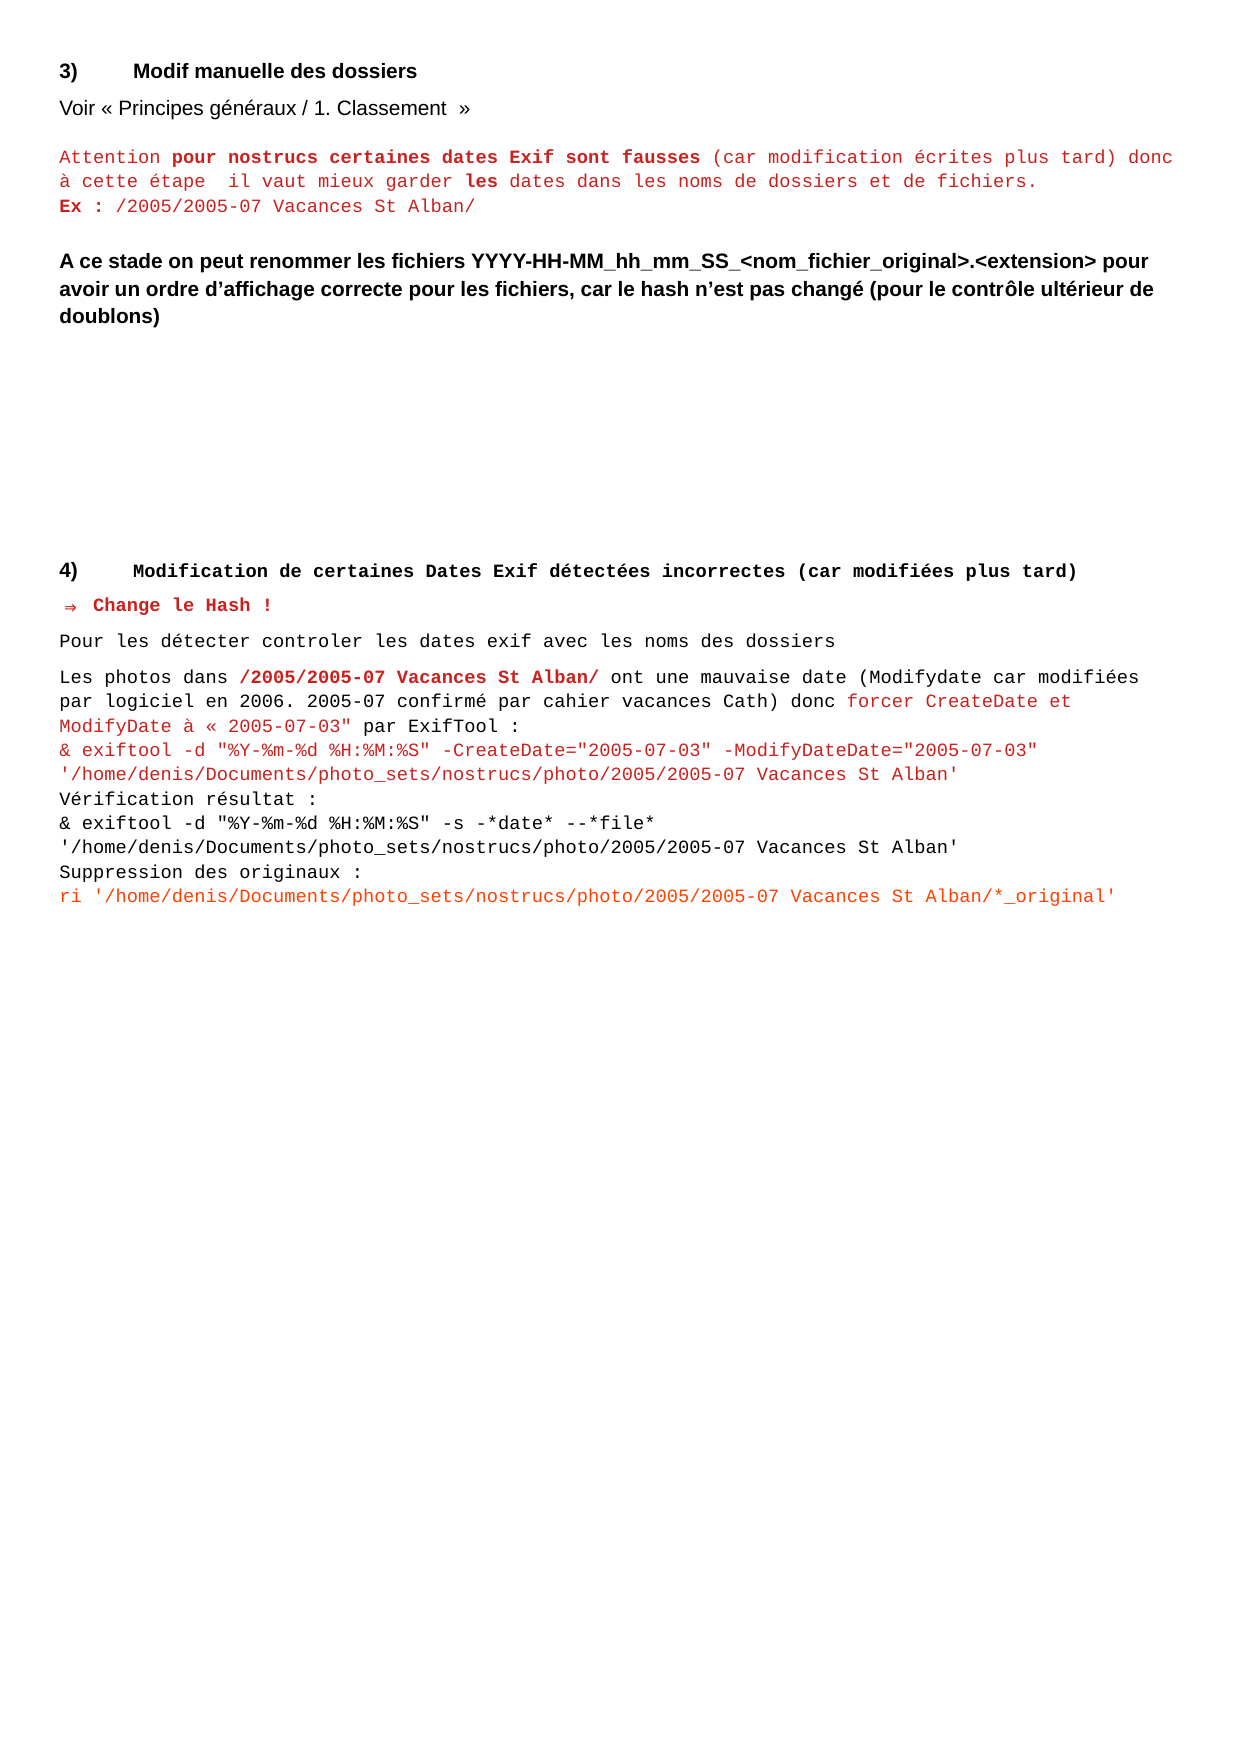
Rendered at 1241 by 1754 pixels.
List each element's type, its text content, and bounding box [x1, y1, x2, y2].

text Les photos dans /2005/2005-07 Vacances St Alban/ ont une mauvaise date (Modifydate car modifiées par logiciel en 2006. 2005-07 confirmé par cahier vacances Cath) donc forcer CreateDate et ModifyDate à « 2005-07-03" par ExifTool : & exiftool -d "%Y-%m-%d %H:%M:%S" -CreateDate="2005-07-03" -ModifyDateDate="2005-07-03" '/home/denis/Documents/photo_sets/nostrucs/photo/2005/2005-07 Vacances St Alban' Vérification résultat : & exiftool -d "%Y-%m-%d %H:%M:%S" -s -*date* --*file* '/home/denis/Documents/photo_sets/nostrucs/photo/2005/2005-07 Vacances St Alban' Suppression des originaux : ri '/home/denis/Documents/photo_sets/nostrucs/photo/2005/2005-07 Vacances St Alban/*_original' [59, 668, 1181, 960]
subtitle Modification de certaines Dates Exif détectées incorrectes (car modifiées plus tard) [59, 558, 1181, 583]
text ⇒ Change le Hash ! [59, 595, 1181, 617]
text Attention pour nostrucs certaines dates Exif sont fausses (car modification écrites plus tard) donc à cette étape il vaut mieux garder les dates dans les noms de dossiers et de fichiers. Ex : /2005/2005-07 Vacances St Alban/ [59, 148, 1181, 245]
text Voir « Principes généraux / 1. Classement » [59, 96, 1181, 119]
text A ce stade on peut renommer les fichiers YYYY-HH-MM_hh_mm_SS_<nom_fichier_original>.<extension> pour avoir un ordre d’affichage correcte pour les fichiers, car le hash n’est pas changé (pour le contrôle ultérieur de doublons) [59, 249, 1181, 328]
subtitle Modif manuelle des dossiers [59, 59, 1181, 83]
text Pour les détecter controler les dates exif avec les noms des dossiers [59, 631, 1181, 653]
